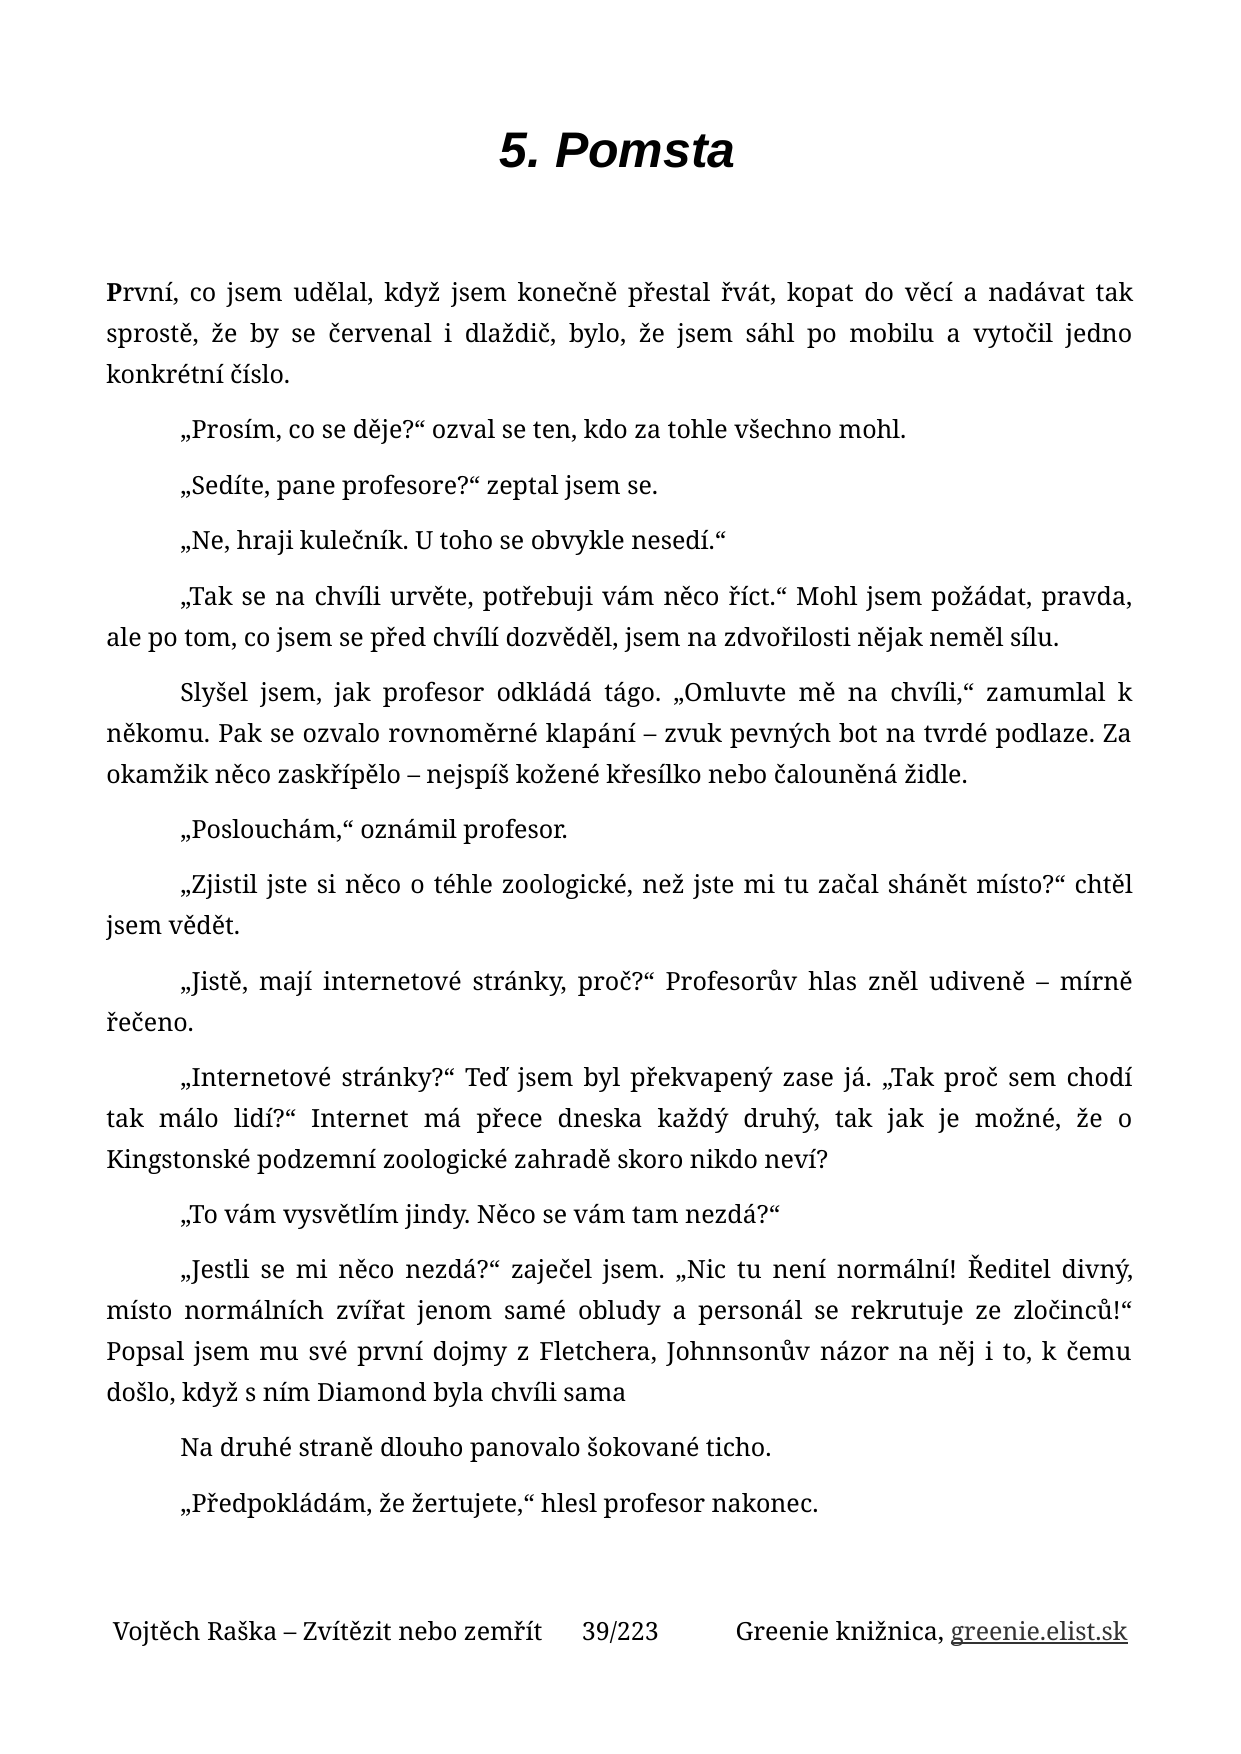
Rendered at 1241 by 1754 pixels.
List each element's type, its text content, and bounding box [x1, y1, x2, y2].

text „Předpokládám, že žertujete,“ hlesl profesor nakonec. [106, 1485, 1134, 1519]
text „Jistě, mají internetové stránky, proč?“ Profesorův hlas zněl udiveně – mírně řečeno. [106, 963, 1134, 1038]
text „Tak se na chvíli urvěte, potřebuji vám něco říct.“ Mohl jsem požádat, pravda, ale po tom, co jsem se před chvílí dozvěděl, jsem na zdvořilosti nějak neměl sílu. [106, 578, 1134, 653]
text Slyšel jsem, jak profesor odkládá tágo. „Omluvte mě na chvíli,“ zamumlal k někomu. Pak se ozvalo rovnoměrné klapání – zvuk pevných bot na tvrdé podlaze. Za okamžik něco zaskřípělo – nejspíš kožené křesílko nebo čalouněná židle. [106, 674, 1134, 790]
text „Prosím, co se děje?“ ozval se ten, kdo za tohle všechno mohl. [106, 412, 1134, 446]
text První, co jsem udělal, když jsem konečně přestal řvát, kopat do věcí a nadávat tak sprostě, že by se červenal i dlaždič, bylo, že jsem sáhl po mobilu a vytočil jedno konkrétní číslo. [106, 275, 1134, 391]
text „Ne, hraji kulečník. U toho se obvykle nesedí.“ [106, 523, 1134, 557]
text „Zjistil jste si něco o téhle zoologické, než jste mi tu začal shánět místo?“ chtěl jsem vědět. [106, 867, 1134, 942]
text „Jestli se mi něco nezdá?“ zaječel jsem. „Nic tu není normální! Ředitel divný, místo normálních zvířat jenom samé obludy a personál se rekrutuje ze zločinců!“ Popsal jsem mu své první dojmy z Fletchera, Johnnsonův názor na něj i to, k čemu došlo, když s ním Diamond byla chvíli sama [106, 1252, 1134, 1409]
text „Poslouchám,“ oznámil profesor. [106, 812, 1134, 846]
text „Sedíte, pane profesore?“ zeptal jsem se. [106, 467, 1134, 502]
text Na druhé straně dlouho panovalo šokované ticho. [106, 1430, 1134, 1464]
subtitle 5. Pomsta [106, 121, 1134, 178]
text „To vám vysvětlím jindy. Něco se vám tam nezdá?“ [106, 1197, 1134, 1231]
text „Internetové stránky?“ Teď jsem byl překvapený zase já. „Tak proč sem chodí tak málo lidí?“ Internet má přece dneska každý druhý, tak jak je možné, že o Kingstonské podzemní zoologické zahradě skoro nikdo neví? [106, 1059, 1134, 1175]
